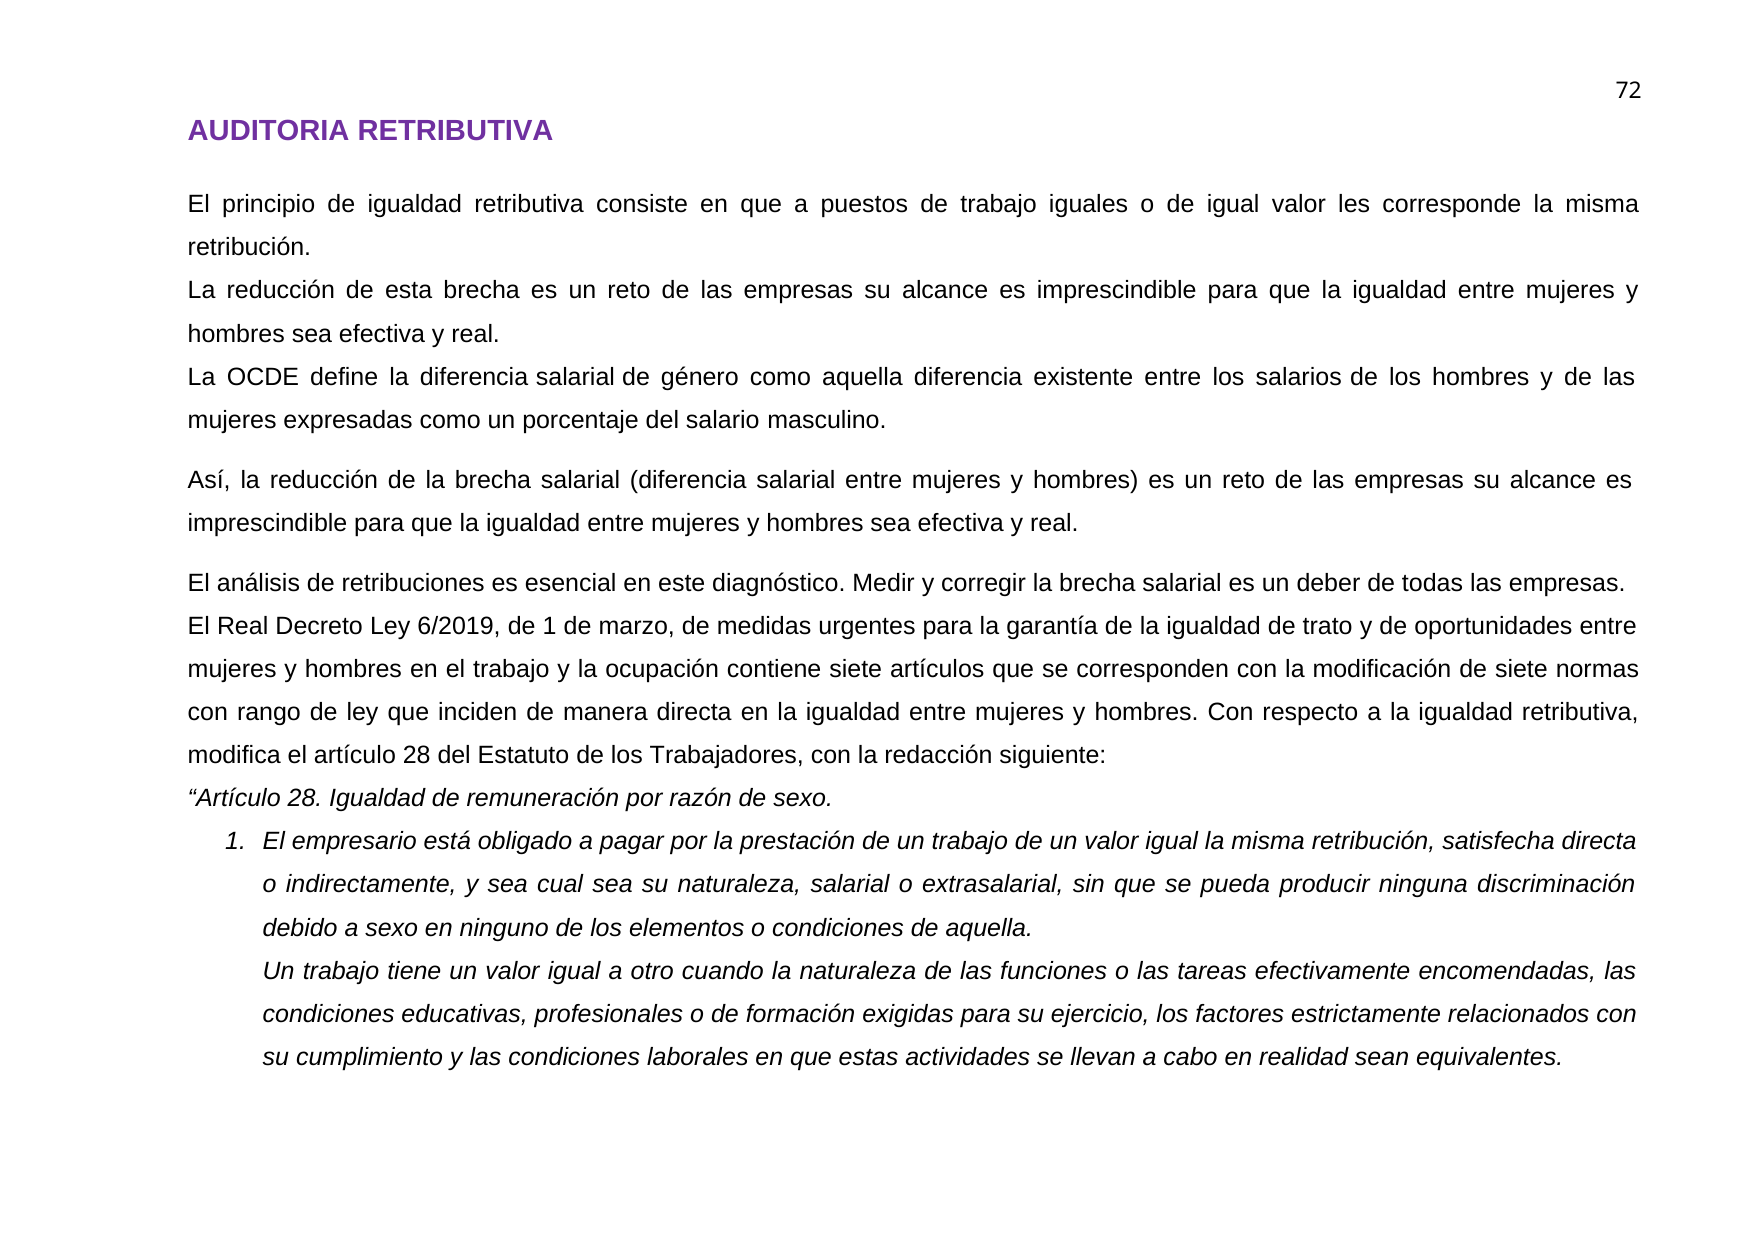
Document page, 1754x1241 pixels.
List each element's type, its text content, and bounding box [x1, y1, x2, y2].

list El empresario está obligado a pagar por la prestación de un trabajo de un valor igual la misma retribución, satisfecha directa o indirectamente, y sea cual sea su naturaleza, salarial o extrasalarial, sin que se pueda producir ninguna discriminación debido a sexo en ninguno de los elementos o condiciones de aquella. [225, 826, 1641, 941]
text La reducción de esta brecha es un reto de las empresas su alcance es imprescindible para que la igualdad entre mujeres y hombres sea efectiva y real. [187, 275, 1641, 347]
text El Real Decreto Ley 6/2019, de 1 de marzo, de medidas urgentes para la garantía de la igualdad de trato y de oportunidades entre mujeres y hombres en el trabajo y la ocupación contiene siete artículos que se corresponden con la modificación de siete normas con rango de ley que inciden de manera directa en la igualdad entre mujeres y hombres. Con respecto a la igualdad retributiva, modifica el artículo 28 del Estatuto de los Trabajadores, con la redacción siguiente: [187, 611, 1641, 769]
text “Artículo 28. Igualdad de remuneración por razón de sexo. [187, 783, 1641, 812]
text El principio de igualdad retributiva consiste en que a puestos de trabajo iguales o de igual valor les corresponde la misma retribución. [187, 189, 1641, 261]
text Así, la reducción de la brecha salarial (diferencia salarial entre mujeres y hombres) es un reto de las empresas su alcance es imprescindible para que la igualdad entre mujeres y hombres sea efectiva y real. [187, 464, 1636, 536]
text El análisis de retribuciones es esencial en este diagnóstico. Medir y corregir la brecha salarial es un deber de todas las empresas. [187, 567, 1641, 596]
text AUDITORIA RETRIBUTIVA [187, 112, 1641, 146]
text La OCDE define la diferencia salarial de género como aquella diferencia existente entre los salarios de los hombres y de las mujeres expresadas como un porcentaje del salario masculino. [187, 362, 1636, 433]
text Un trabajo tiene un valor igual a otro cuando la naturaleza de las funciones o las tareas efectivamente encomendadas, las condiciones educativas, profesionales o de formación exigidas para su ejercicio, los factores estrictamente relacionados con su cumplimiento y las condiciones laborales en que estas actividades se llevan a cabo en realidad sean equivalentes. [262, 956, 1641, 1071]
